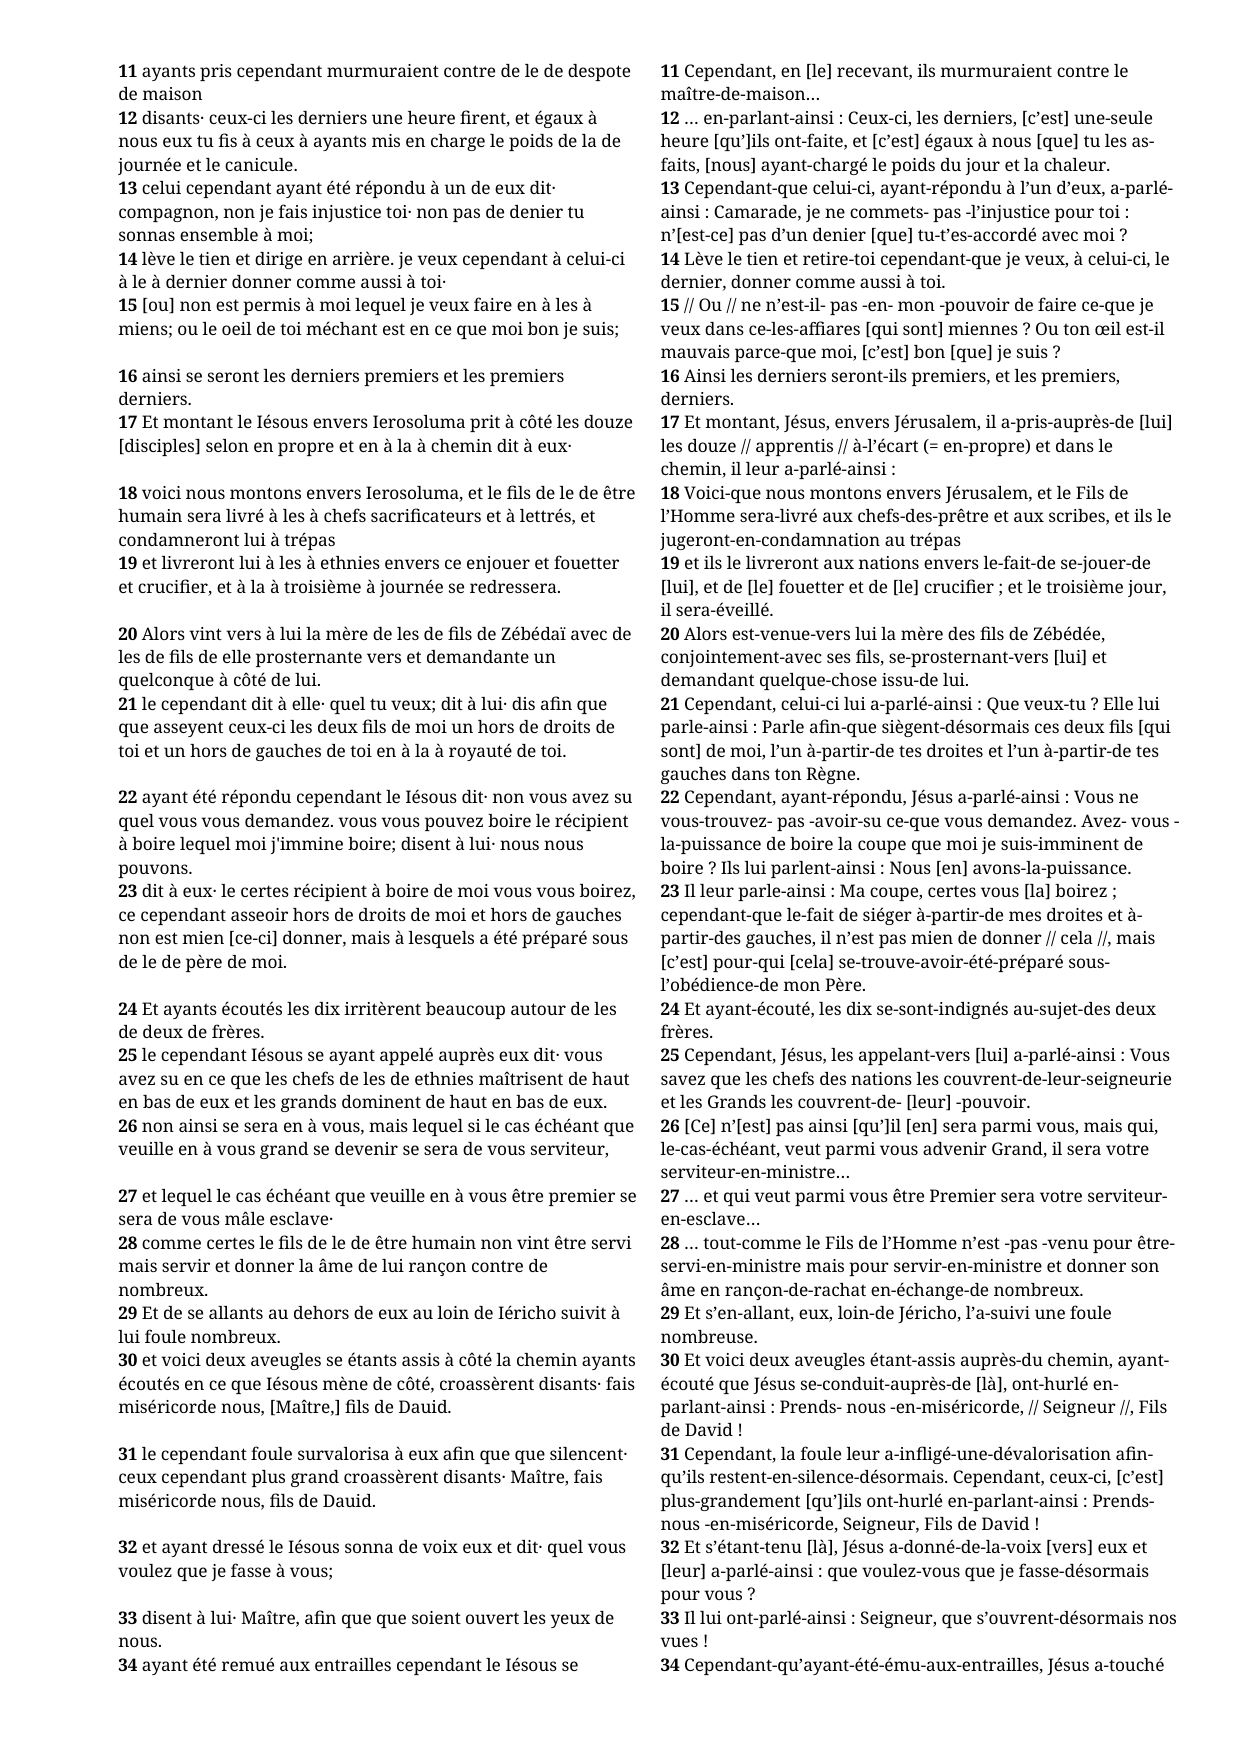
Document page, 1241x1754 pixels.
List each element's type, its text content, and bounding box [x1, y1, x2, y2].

table_cell 15 // Ou // ne n’est-il- pas -en- mon -pouvoir de faire ce-que je veux dans ce-les-affiares [qui sont] miennes ? Ou ton œil est-il mauvais parce-que moi, [c’est] bon [que] je suis ? [660, 294, 1181, 364]
table_cell [639, 481, 660, 551]
table_cell 20 Alors est-venue-vers lui la mère des fils de Zébédée, conjointement-avec ses fils, se-prosternant-vers [lui] et demandant quelque-chose issu-de lui. [660, 622, 1181, 692]
table_cell 30 et voici deux aveugles se étants assis à côté la chemin ayants écoutés en ce que Iésous mène de côté, croassèrent disants· fais miséricorde nous, [Maître,] fils de Dauid. [118, 1348, 639, 1442]
table_cell 19 et livreront lui à les à ethnies envers ce enjouer et fouetter et crucifier, et à la à troisième à journée se redressera. [118, 551, 639, 622]
table_cell 15 [ou] non est permis à moi lequel je veux faire en à les à miens; ou le oeil de toi méchant est en ce que moi bon je suis; [118, 294, 639, 364]
table_cell [639, 1044, 660, 1114]
table_cell [639, 786, 660, 879]
table_cell 26 [Ce] n’[est] pas ainsi [qu’]il [en] sera parmi vous, mais qui, le-cas-échéant, veut parmi vous advenir Grand, il sera votre serviteur-en-ministre… [660, 1114, 1181, 1184]
table_cell 26 non ainsi se sera en à vous, mais lequel si le cas échéant que veuille en à vous grand se devenir se sera de vous serviteur, [118, 1114, 639, 1184]
table_cell 16 ainsi se seront les derniers premiers et les premiers derniers. [118, 364, 639, 411]
table_cell 17 Et montant le Iésous envers Ierosoluma prit à côté les douze [disciples] selon en propre et en à la à chemin dit à eux· [118, 411, 639, 481]
table_cell [639, 692, 660, 786]
table_cell [639, 622, 660, 692]
table_cell [639, 997, 660, 1043]
table_cell 19 et ils le livreront aux nations envers le-fait-de se-jouer-de [lui], et de [le] fouetter et de [le] crucifier ; et le troisième jour, il sera-éveillé. [660, 551, 1181, 622]
table_cell 33 disent à lui· Maître, afin que que soient ouvert les yeux de nous. [118, 1606, 639, 1653]
table_cell 12 disants· ceux-ci les derniers une heure firent, et égaux à nous eux tu fis à ceux à ayants mis en charge le poids de la de journée et le canicule. [118, 106, 639, 176]
table_cell 17 Et montant, Jésus, envers Jérusalem, il a-pris-auprès-de [lui] les douze // apprentis // à-l’écart (= en-propre) et dans le chemin, il leur a-parlé-ainsi : [660, 411, 1181, 481]
table_cell 20 Alors vint vers à lui la mère de les de fils de Zébédaï avec de les de fils de elle prosternante vers et demandante un quelconque à côté de lui. [118, 622, 639, 692]
table_cell 32 et ayant dressé le Iésous sonna de voix eux et dit· quel vous voulez que je fasse à vous; [118, 1536, 639, 1606]
table_cell 27 … et qui veut parmi vous être Premier sera votre serviteur-en-esclave… [660, 1184, 1181, 1231]
table_cell 31 le cependant foule survalorisa à eux afin que que silencent· ceux cependant plus grand croassèrent disants· Maître, fais miséricorde nous, fils de Dauid. [118, 1442, 639, 1536]
table_cell [639, 411, 660, 481]
table_cell 21 le cependant dit à elle· quel tu veux; dit à lui· dis afin que que asseyent ceux-ci les deux fils de moi un hors de droits de toi et un hors de gauches de toi en à la à royauté de toi. [118, 692, 639, 786]
table_cell [639, 1442, 660, 1536]
table_cell [639, 879, 660, 997]
table_cell 23 dit à eux· le certes récipient à boire de moi vous vous boirez, ce cependant asseoir hors de droits de moi et hors de gauches non est mien [ce-ci] donner, mais à lesquels a été préparé sous de le de père de moi. [118, 879, 639, 997]
table_cell 11 ayants pris cependant murmuraient contre de le de despote de maison [118, 59, 639, 106]
table_cell [639, 551, 660, 622]
table_cell [639, 1114, 660, 1184]
table_cell 18 Voici-que nous montons envers Jérusalem, et le Fils de l’Homme sera-livré aux chefs-des-prêtre et aux scribes, et ils le jugeront-en-condamnation au trépas [660, 481, 1181, 551]
table_cell [639, 59, 660, 106]
table_cell 32 Et s’étant-tenu [là], Jésus a-donné-de-la-voix [vers] eux et [leur] a-parlé-ainsi : que voulez-vous que je fasse-désormais pour vous ? [660, 1536, 1181, 1606]
table_cell 13 celui cependant ayant été répondu à un de eux dit· compagnon, non je fais injustice toi· non pas de denier tu sonnas ensemble à moi; [118, 176, 639, 247]
table_cell 33 Il lui ont-parlé-ainsi : Seigneur, que s’ouvrent-désormais nos vues ! [660, 1606, 1181, 1653]
table_cell 29 Et de se allants au dehors de eux au loin de Iéricho suivit à lui foule nombreux. [118, 1301, 639, 1348]
table_cell 24 Et ayant-écouté, les dix se-sont-indignés au-sujet-des deux frères. [660, 997, 1181, 1043]
table_cell [639, 1301, 660, 1348]
table_cell 28 comme certes le fils de le de être humain non vint être servi mais servir et donner la âme de lui rançon contre de nombreux. [118, 1231, 639, 1301]
table_cell 25 le cependant Iésous se ayant appelé auprès eux dit· vous avez su en ce que les chefs de les de ethnies maîtrisent de haut en bas de eux et les grands dominent de haut en bas de eux. [118, 1044, 639, 1114]
table_cell [639, 1606, 660, 1653]
table_cell 28 … tout-comme le Fils de l’Homme n’est -pas -venu pour être-servi-en-ministre mais pour servir-en-ministre et donner son âme en rançon-de-rachat en-échange-de nombreux. [660, 1231, 1181, 1301]
table_cell 31 Cependant, la foule leur a-infligé-une-dévalorisation afin-qu’ils restent-en-silence-désormais. Cependant, ceux-ci, [c’est] plus-grandement [qu’]ils ont-hurlé en-parlant-ainsi : Prends- nous -en-miséricorde, Seigneur, Fils de David ! [660, 1442, 1181, 1536]
table_cell 34 Cependant-qu’ayant-été-ému-aux-entrailles, Jésus a-touché leurs vues, et [c’est] aussitôt [qu’]ils ont-recouvré-le-regard. Et ils l’ont-suivi. [660, 1653, 1181, 1676]
table_cell 30 Et voici deux aveugles étant-assis auprès-du chemin, ayant-écouté que Jésus se-conduit-auprès-de [là], ont-hurlé en-parlant-ainsi : Prends- nous -en-miséricorde, // Seigneur //, Fils de David ! [660, 1348, 1181, 1442]
table_cell [639, 364, 660, 411]
table_cell [639, 106, 660, 176]
table_cell 16 Ainsi les derniers seront-ils premiers, et les premiers, derniers. [660, 364, 1181, 411]
table_cell [639, 1653, 660, 1676]
table_cell 14 Lève le tien et retire-toi cependant-que je veux, à celui-ci, le dernier, donner comme aussi à toi. [660, 247, 1181, 293]
table_cell [639, 176, 660, 247]
table_cell 24 Et ayants écoutés les dix irritèrent beaucoup autour de les de deux de frères. [118, 997, 639, 1043]
table_cell 23 Il leur parle-ainsi : Ma coupe, certes vous [la] boirez ; cependant-que le-fait de siéger à-partir-de mes droites et à-partir-des gauches, il n’est pas mien de donner // cela //, mais [c’est] pour-qui [cela] se-trouve-avoir-été-préparé sous-l’obédience-de mon Père. [660, 879, 1181, 997]
table_cell [639, 247, 660, 293]
table_cell [639, 1348, 660, 1442]
table_cell 22 Cependant, ayant-répondu, Jésus a-parlé-ainsi : Vous ne vous-trouvez- pas -avoir-su ce-que vous demandez. Avez- vous -la-puissance de boire la coupe que moi je suis-imminent de boire ? Ils lui parlent-ainsi : Nous [en] avons-la-puissance. [660, 786, 1181, 879]
table_cell 21 Cependant, celui-ci lui a-parlé-ainsi : Que veux-tu ? Elle lui parle-ainsi : Parle afin-que siègent-désormais ces deux fils [qui sont] de moi, l’un à-partir-de tes droites et l’un à-partir-de tes gauches dans ton Règne. [660, 692, 1181, 786]
table_cell [639, 1231, 660, 1301]
table_cell 34 ayant été remué aux entrailles cependant le Iésous se toucha de les de yeux de eux, et directement regardèrent de bas en haut et suivirent à lui. [118, 1653, 639, 1676]
table_cell 13 Cependant-que celui-ci, ayant-répondu à l’un d’eux, a-parlé-ainsi : Camarade, je ne commets- pas -l’injustice pour toi : n’[est-ce] pas d’un denier [que] tu-t’es-accordé avec moi ? [660, 176, 1181, 247]
table_cell 27 et lequel le cas échéant que veuille en à vous être premier se sera de vous mâle esclave· [118, 1184, 639, 1231]
table_cell [639, 1536, 660, 1606]
table_cell 29 Et s’en-allant, eux, loin-de Jéricho, l’a-suivi une foule nombreuse. [660, 1301, 1181, 1348]
table_cell 22 ayant été répondu cependant le Iésous dit· non vous avez su quel vous vous demandez. vous vous pouvez boire le récipient à boire lequel moi j'immine boire; disent à lui· nous nous pouvons. [118, 786, 639, 879]
table_cell 25 Cependant, Jésus, les appelant-vers [lui] a-parlé-ainsi : Vous savez que les chefs des nations les couvrent-de-leur-seigneurie et les Grands les couvrent-de- [leur] -pouvoir. [660, 1044, 1181, 1114]
table_cell 14 lève le tien et dirige en arrière. je veux cependant à celui-ci à le à dernier donner comme aussi à toi· [118, 247, 639, 293]
table_cell 12 … en-parlant-ainsi : Ceux-ci, les derniers, [c’est] une-seule heure [qu’]ils ont-faite, et [c’est] égaux à nous [que] tu les as-faits, [nous] ayant-chargé le poids du jour et la chaleur. [660, 106, 1181, 176]
table_cell 11 Cependant, en [le] recevant, ils murmuraient contre le maître-de-maison… [660, 59, 1181, 106]
table_cell [639, 1184, 660, 1231]
table_cell 18 voici nous montons envers Ierosoluma, et le fils de le de être humain sera livré à les à chefs sacrificateurs et à lettrés, et condamneront lui à trépas [118, 481, 639, 551]
table_cell [639, 294, 660, 364]
